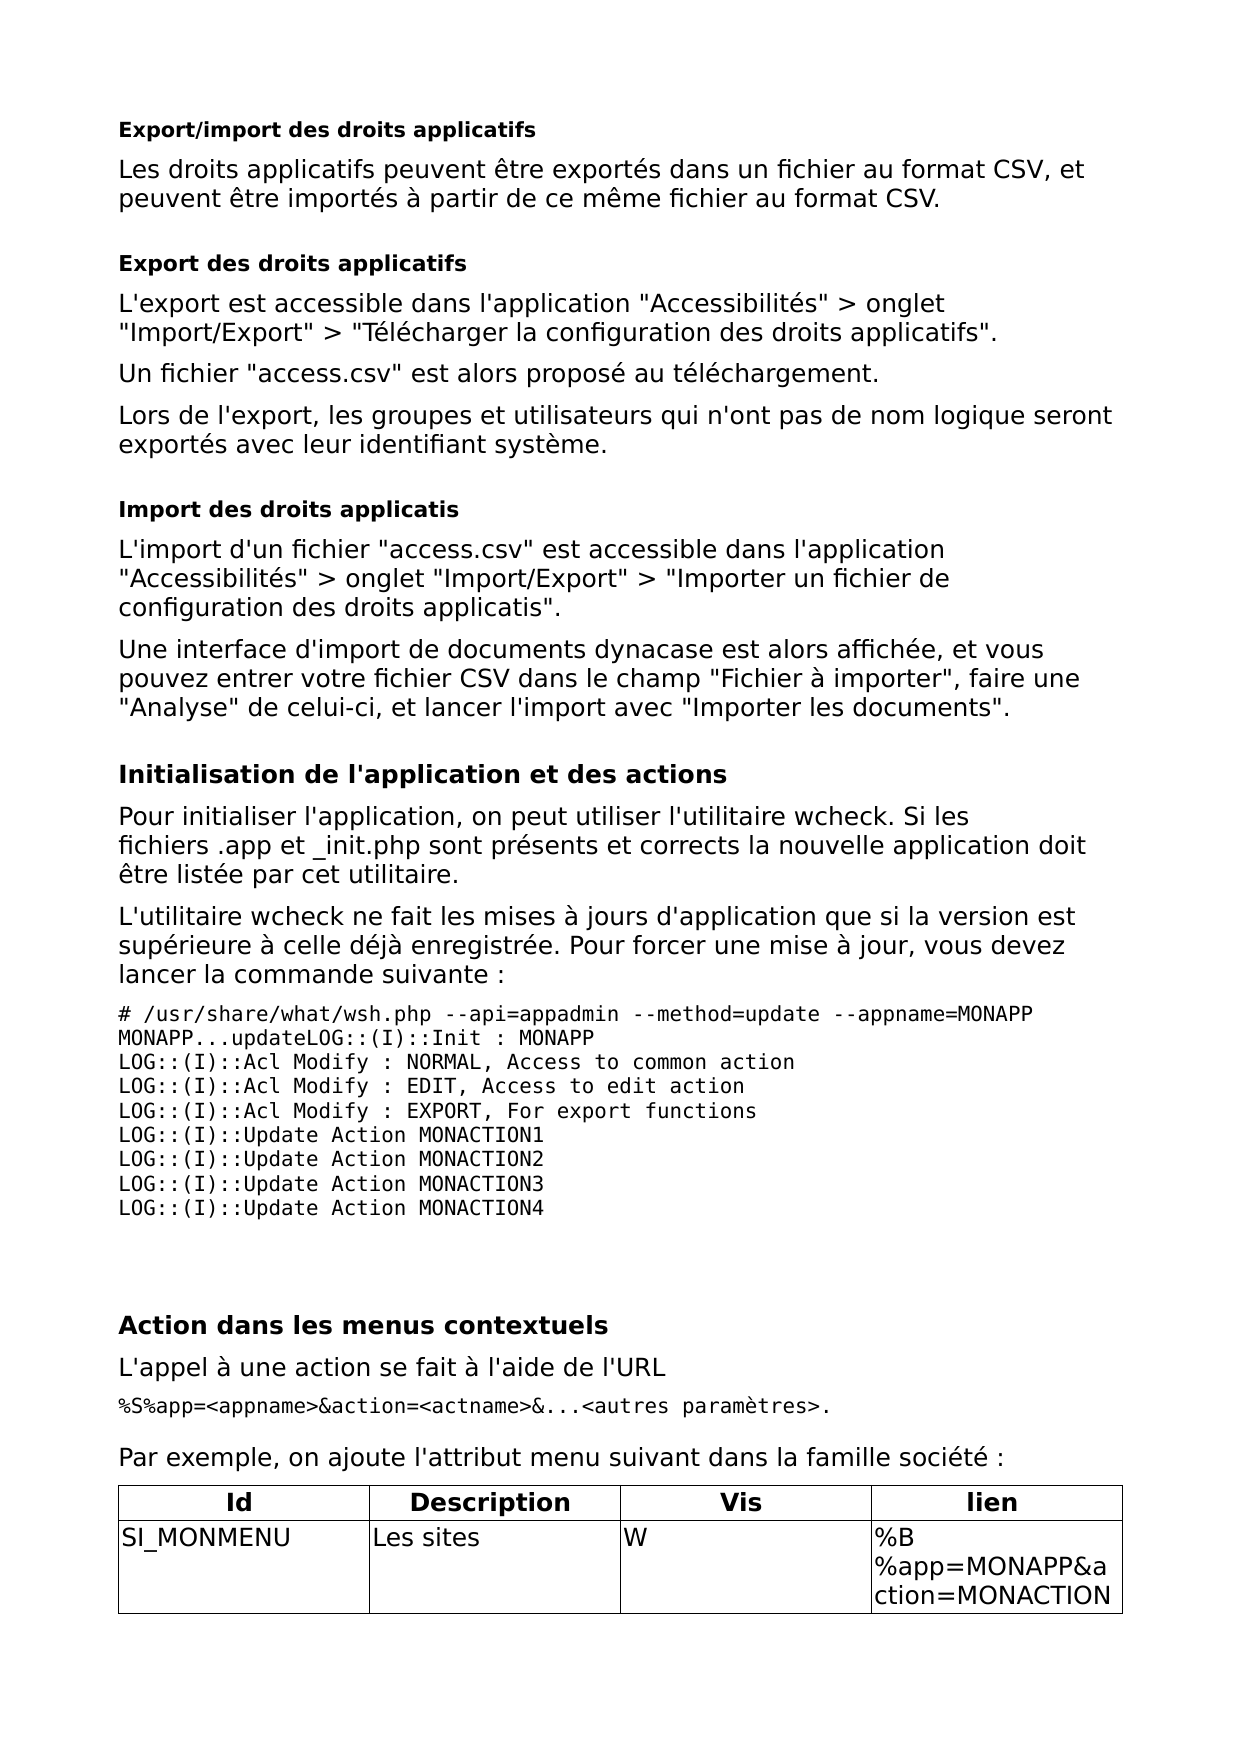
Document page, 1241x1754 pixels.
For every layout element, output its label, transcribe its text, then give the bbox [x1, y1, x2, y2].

text L'export est accessible dans l'application "Accessibilités" > onglet "Import/Export" > "Télécharger la configuration des droits applicatifs". [118, 289, 1122, 347]
text Les droits applicatifs peuvent être exportés dans un fichier au format CSV, et peuvent être importés à partir de ce même fichier au format CSV. [118, 155, 1122, 213]
table_header Description [370, 1486, 620, 1520]
text L'utilitaire wcheck ne fait les mises à jours d'application que si la version est supérieure à celle déjà enregistrée. Pour forcer une mise à jour, vous devez lancer la commande suivante : [118, 902, 1122, 989]
text Pour initialiser l'application, on peut utiliser l'utilitaire wcheck. Si les fichiers .app et _init.php sont présents et corrects la nouvelle application doit être listée par cet utilitaire. [118, 802, 1122, 889]
subtitle Export des droits applicatifs [118, 251, 1122, 276]
text # /usr/share/what/wsh.php --api=appadmin --method=update --appname=MONAPP MONAPP...updateLOG::(I)::Init : MONAPP LOG::(I)::Acl Modify : NORMAL, Access to common action LOG::(I)::Acl Modify : EDIT, Access to edit action LOG::(I)::Acl Modify : EXPORT, For export functions LOG::(I)::Update Action MONACTION1 LOG::(I)::Update Action MONACTION2 LOG::(I)::Update Action MONACTION3 LOG::(I)::Update Action MONACTION4 [118, 1002, 1122, 1244]
text Lors de l'export, les groupes et utilisateurs qui n'ont pas de nom logique seront exportés avec leur identifiant système. [118, 401, 1122, 459]
subtitle Initialisation de l'application et des actions [118, 760, 1122, 789]
table_cell Les sites [370, 1521, 620, 1613]
table_header Id [119, 1486, 369, 1520]
text Une interface d'import de documents dynacase est alors affichée, et vous pouvez entrer votre fichier CSV dans le champ "Fichier à importer", faire une "Analyse" de celui-ci, et lancer l'import avec "Importer les documents". [118, 635, 1122, 723]
table_header Vis [621, 1486, 871, 1520]
text L'import d'un fichier "access.csv" est accessible dans l'application "Accessibilités" > onglet "Import/Export" > "Importer un fichier de configuration des droits applicatis". [118, 535, 1122, 623]
subtitle Import des droits applicatis [118, 497, 1122, 523]
subtitle Action dans les menus contextuels [118, 1311, 1122, 1340]
table_cell SI_MONMENU [119, 1521, 369, 1613]
text Un fichier "access.csv" est alors proposé au téléchargement. [118, 359, 1122, 389]
text L'appel à une action se fait à l'aide de l'URL [118, 1353, 1122, 1382]
table_cell %B%app=MONAPP&action=MONACTION [872, 1521, 1122, 1613]
text Par exemple, on ajoute l'attribut menu suivant dans la famille société : [118, 1443, 1122, 1472]
table_cell W [621, 1521, 871, 1613]
text %S%app=<appname>&action=<actname>&...<autres paramètres>. [118, 1394, 1122, 1443]
table_header lien [872, 1486, 1122, 1520]
subtitle Export/import des droits applicatifs [118, 118, 1122, 142]
